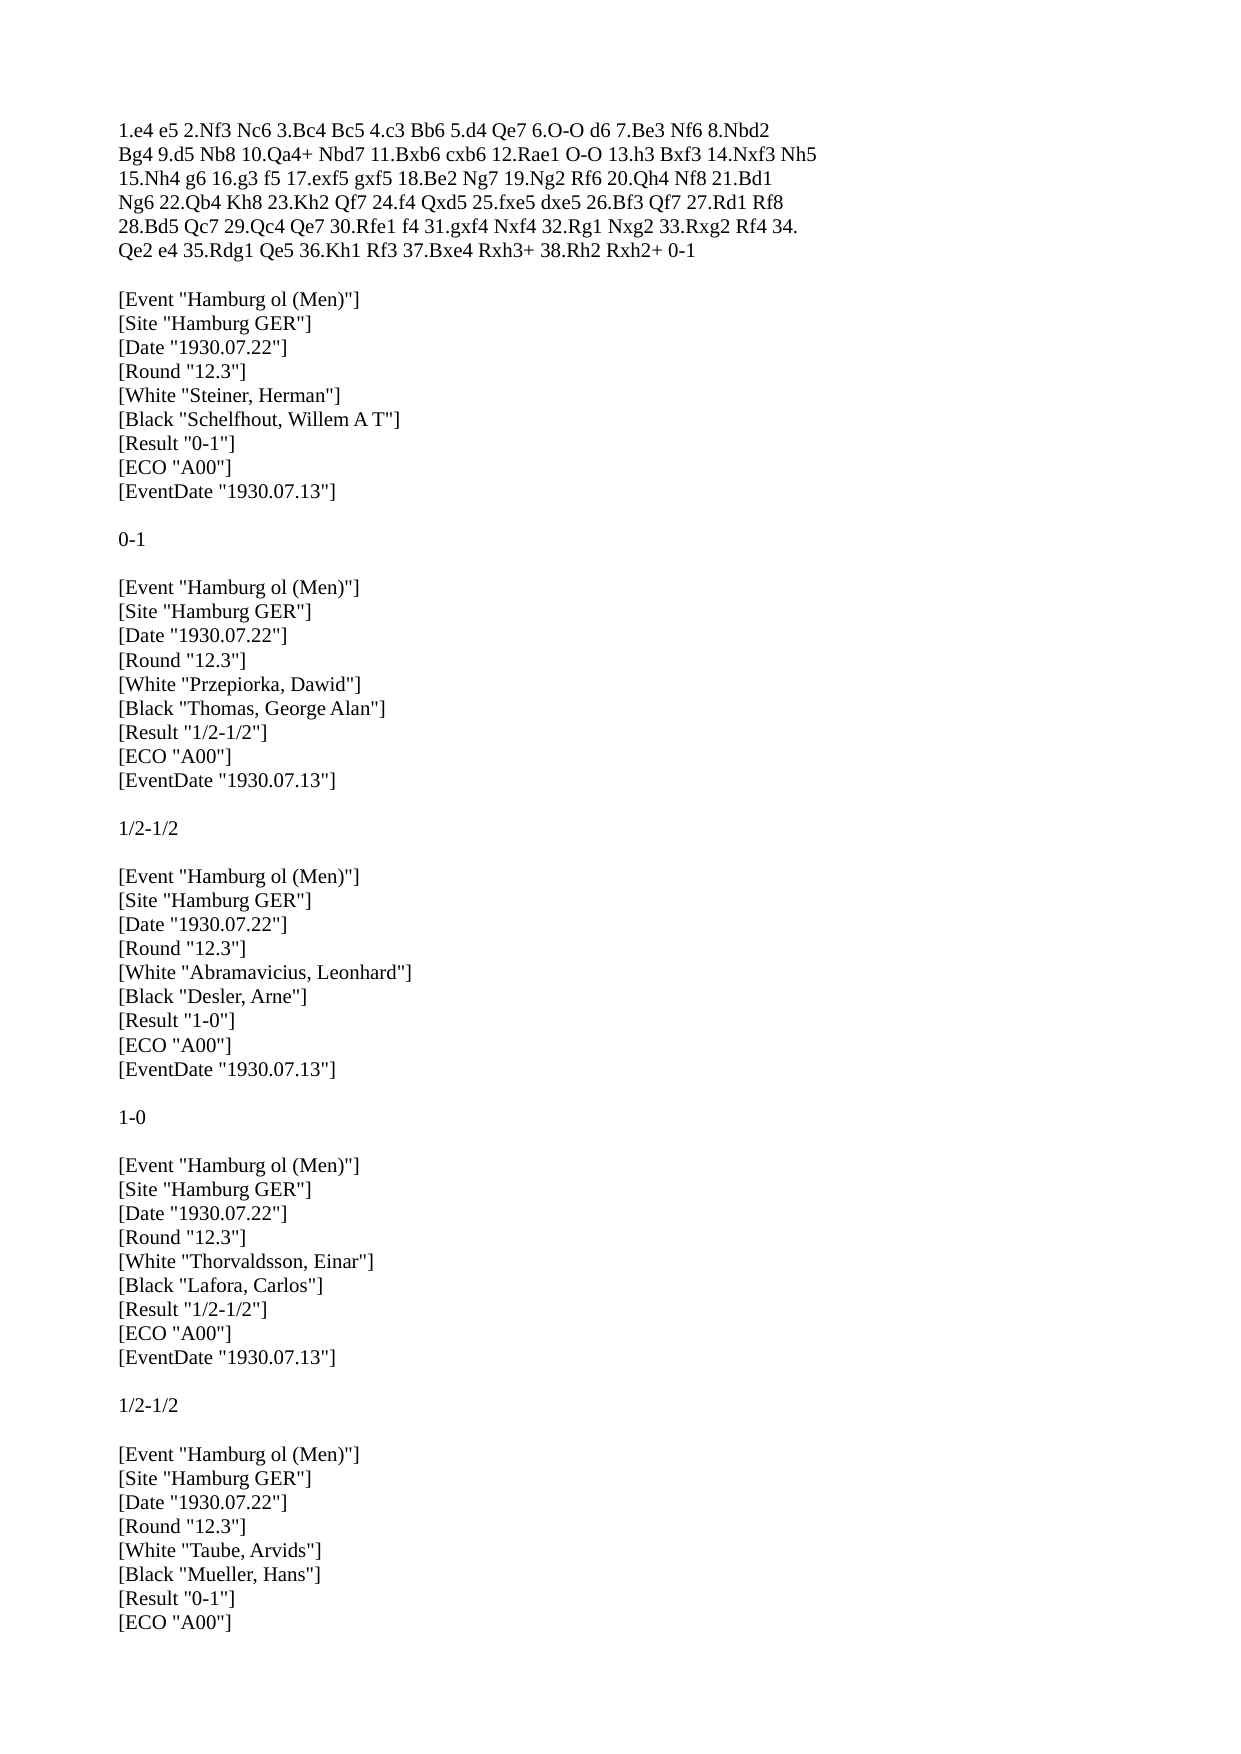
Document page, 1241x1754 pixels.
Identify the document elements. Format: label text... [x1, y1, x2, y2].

text [EventDate "1930.07.13"] [118, 1057, 1122, 1081]
text [Event "Hamburg ol (Men)"] [118, 864, 1122, 888]
text [White "Abramavicius, Leonhard"] [118, 960, 1122, 984]
text [Black "Mueller, Hans"] [118, 1562, 1122, 1586]
text [Result "1-0"] [118, 1008, 1122, 1032]
text [Date "1930.07.22"] [118, 623, 1122, 647]
text [Round "12.3"] [118, 936, 1122, 960]
text Qe2 e4 35.Rdg1 Qe5 36.Kh1 Rf3 37.Bxe4 Rxh3+ 38.Rh2 Rxh2+ 0-1 [118, 238, 1122, 262]
text [White "Taube, Arvids"] [118, 1538, 1122, 1562]
text [ECO "A00"] [118, 1610, 1122, 1634]
text [Event "Hamburg ol (Men)"] [118, 1153, 1122, 1177]
text [Result "1/2-1/2"] [118, 720, 1122, 744]
text [ECO "A00"] [118, 744, 1122, 768]
text [Event "Hamburg ol (Men)"] [118, 1442, 1122, 1466]
text [Site "Hamburg GER"] [118, 1466, 1122, 1490]
text 1.e4 e5 2.Nf3 Nc6 3.Bc4 Bc5 4.c3 Bb6 5.d4 Qe7 6.O-O d6 7.Be3 Nf6 8.Nbd2 [118, 118, 1122, 142]
text 1-0 [118, 1105, 1122, 1129]
text [Date "1930.07.22"] [118, 335, 1122, 359]
text [White "Steiner, Herman"] [118, 383, 1122, 407]
text 0-1 [118, 527, 1122, 551]
text [Round "12.3"] [118, 1225, 1122, 1249]
text [Result "0-1"] [118, 431, 1122, 455]
text [Site "Hamburg GER"] [118, 311, 1122, 335]
text [Date "1930.07.22"] [118, 1490, 1122, 1514]
text [Result "1/2-1/2"] [118, 1297, 1122, 1321]
text [Site "Hamburg GER"] [118, 599, 1122, 623]
text [ECO "A00"] [118, 455, 1122, 479]
text [ECO "A00"] [118, 1321, 1122, 1345]
text [White "Przepiorka, Dawid"] [118, 672, 1122, 696]
text [Black "Thomas, George Alan"] [118, 696, 1122, 720]
text [Date "1930.07.22"] [118, 912, 1122, 936]
text [ECO "A00"] [118, 1032, 1122, 1057]
text [White "Thorvaldsson, Einar"] [118, 1249, 1122, 1273]
text [Site "Hamburg GER"] [118, 1177, 1122, 1201]
text [Round "12.3"] [118, 359, 1122, 383]
text [EventDate "1930.07.13"] [118, 1345, 1122, 1369]
text [Site "Hamburg GER"] [118, 888, 1122, 912]
text [Round "12.3"] [118, 1514, 1122, 1538]
text 1/2-1/2 [118, 1393, 1122, 1417]
text 1/2-1/2 [118, 816, 1122, 840]
text [Event "Hamburg ol (Men)"] [118, 575, 1122, 599]
text [Round "12.3"] [118, 647, 1122, 672]
text [Black "Lafora, Carlos"] [118, 1273, 1122, 1297]
text Bg4 9.d5 Nb8 10.Qa4+ Nbd7 11.Bxb6 cxb6 12.Rae1 O-O 13.h3 Bxf3 14.Nxf3 Nh5 [118, 142, 1122, 166]
text [Event "Hamburg ol (Men)"] [118, 287, 1122, 311]
text [EventDate "1930.07.13"] [118, 768, 1122, 792]
text [EventDate "1930.07.13"] [118, 479, 1122, 503]
text Ng6 22.Qb4 Kh8 23.Kh2 Qf7 24.f4 Qxd5 25.fxe5 dxe5 26.Bf3 Qf7 27.Rd1 Rf8 [118, 190, 1122, 214]
text 28.Bd5 Qc7 29.Qc4 Qe7 30.Rfe1 f4 31.gxf4 Nxf4 32.Rg1 Nxg2 33.Rxg2 Rf4 34. [118, 214, 1122, 238]
text 15.Nh4 g6 16.g3 f5 17.exf5 gxf5 18.Be2 Ng7 19.Ng2 Rf6 20.Qh4 Nf8 21.Bd1 [118, 166, 1122, 190]
text [Date "1930.07.22"] [118, 1201, 1122, 1225]
text [Black "Schelfhout, Willem A T"] [118, 407, 1122, 431]
text [Result "0-1"] [118, 1586, 1122, 1610]
text [Black "Desler, Arne"] [118, 984, 1122, 1008]
